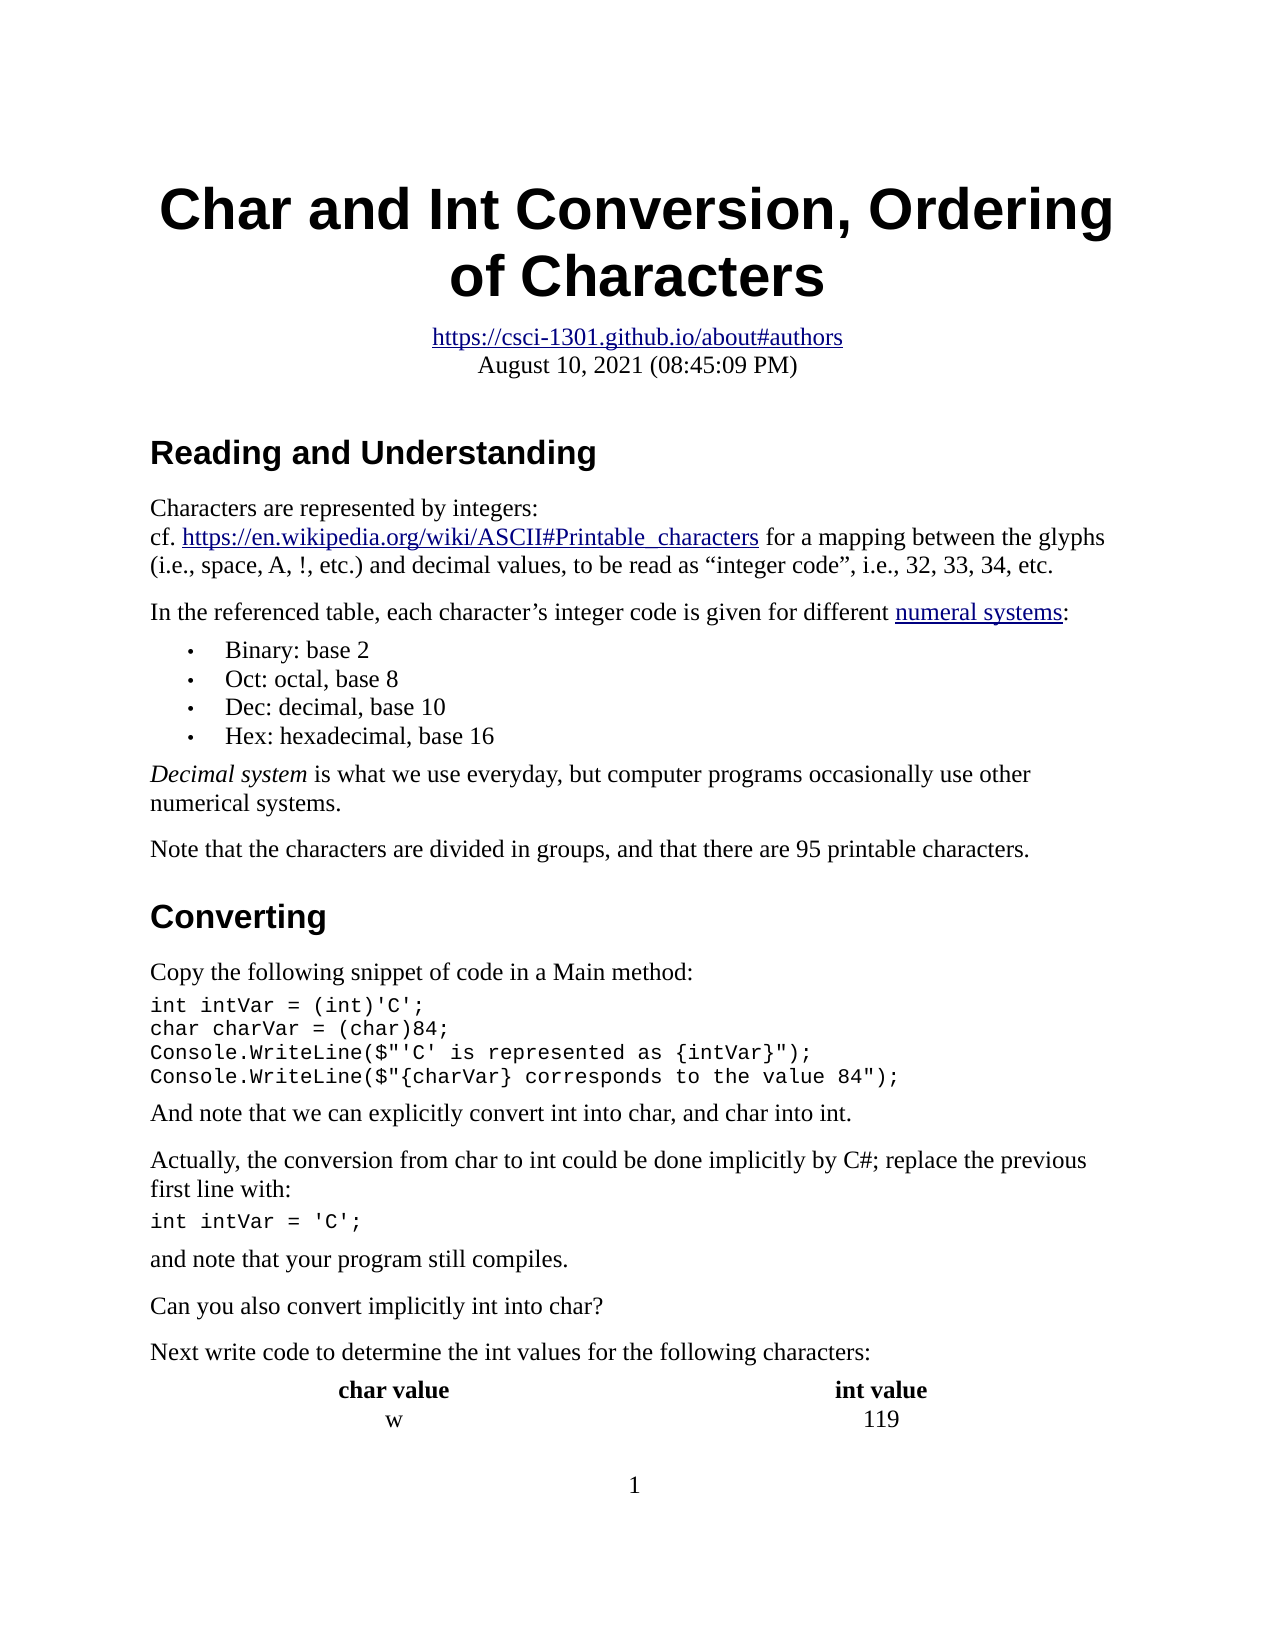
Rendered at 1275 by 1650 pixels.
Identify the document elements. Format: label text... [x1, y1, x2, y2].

title Char and Int Conversion, Ordering of Characters [150, 175, 1125, 309]
text Console.WriteLine($"'C' is represented as {intVar}"); [150, 1042, 1125, 1066]
text char charVar = (char)84; [150, 1018, 1125, 1042]
text Note that the characters are divided in groups, and that there are 95 printable characters. [150, 834, 1125, 863]
text Actually, the conversion from char to int could be done implicitly by C#; replace the previous first line with: [150, 1145, 1125, 1202]
subtitle Reading and Understanding [150, 433, 1125, 472]
list Hex: hexadecimal, base 16 [187, 721, 1125, 750]
text int intVar = 'C'; [150, 1211, 1125, 1235]
table_cell 119 [638, 1404, 1125, 1433]
table_cell w [150, 1404, 637, 1433]
text https://csci-1301.github.io/about#authors [150, 322, 1125, 350]
table_header char value [150, 1375, 637, 1404]
list Oct: octal, base 8 [187, 664, 1125, 692]
list Dec: decimal, base 10 [187, 692, 1125, 721]
text Characters are represented by integers: cf. https://en.wikipedia.org/wiki/ASCII#Printable_characters for a mapping between the glyphs (i.e., space, A, !, etc.) and decimal values, to be read as “integer code”, i.e., 32, 33, 34, etc. [150, 493, 1125, 579]
text Next write code to determine the int values for the following characters: [150, 1337, 1125, 1366]
text Decimal system is what we use everyday, but computer programs occasionally use other numerical systems. [150, 759, 1125, 816]
text Can you also convert implicitly int into char? [150, 1291, 1125, 1319]
list Binary: base 2 [187, 635, 1125, 664]
text In the referenced table, each character’s integer code is given for different numeral systems: [150, 597, 1125, 626]
text Console.WriteLine($"{charVar} corresponds to the value 84"); [150, 1066, 1125, 1089]
table_header int value [638, 1375, 1125, 1404]
text August 10, 2021 (08:45:09 PM) [150, 350, 1125, 379]
subtitle Converting [150, 897, 1125, 936]
text And note that we can explicitly convert int into char, and char into int. [150, 1098, 1125, 1127]
text and note that your program still compiles. [150, 1244, 1125, 1273]
text Copy the following snippet of code in a Main method: [150, 957, 1125, 986]
text int intVar = (int)'C'; [150, 995, 1125, 1018]
